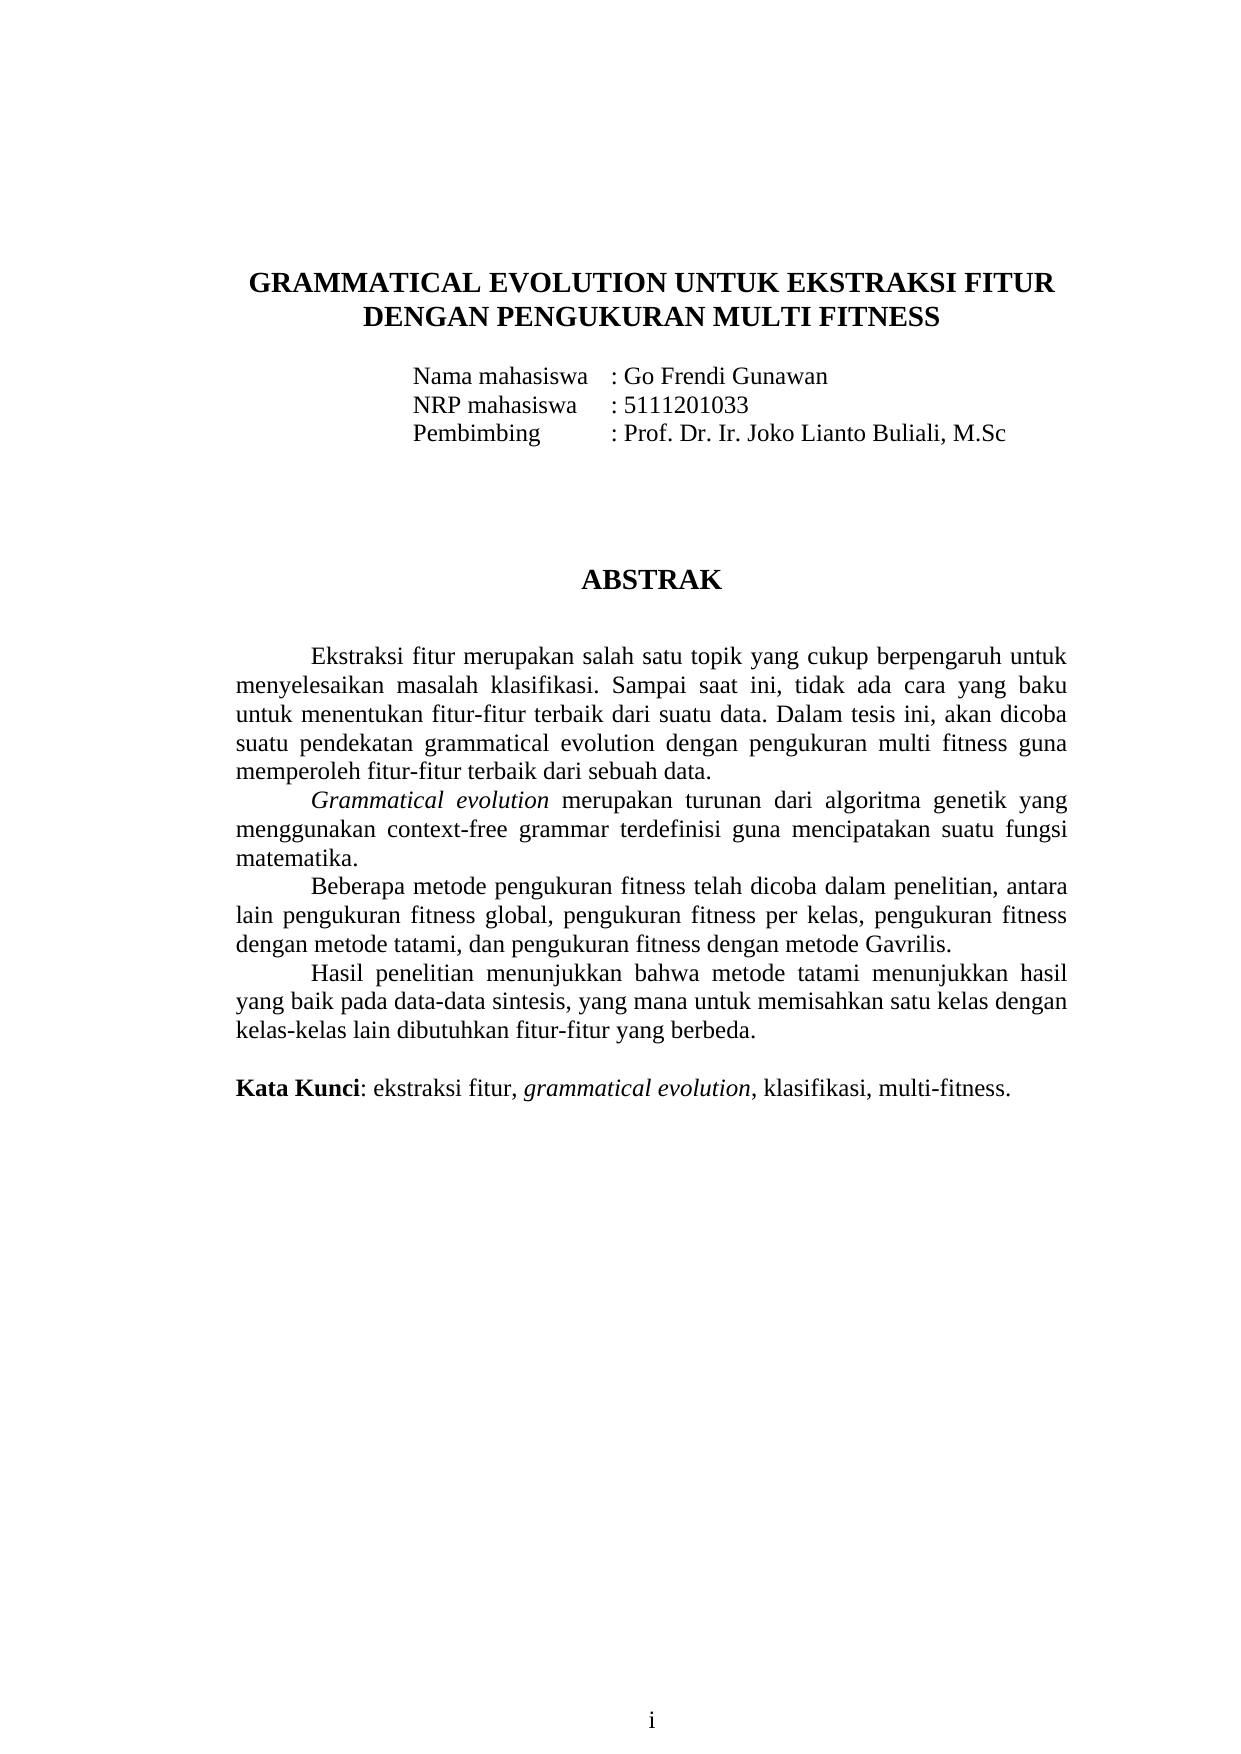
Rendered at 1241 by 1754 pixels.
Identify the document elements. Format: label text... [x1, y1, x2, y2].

text Pembimbing : Prof. Dr. Ir. Joko Lianto Buliali, M.Sc [413, 418, 1068, 447]
subtitle ABSTRAK [236, 562, 1068, 596]
text Grammatical Evolution untuk Ekstraksi Fitur dengan Pengukuran Multi Fitness [236, 265, 1068, 332]
text Hasil penelitian menunjukkan bahwa metode tatami menunjukkan hasil yang baik pada data-data sintesis, yang mana untuk memisahkan satu kelas dengan kelas-kelas lain dibutuhkan fitur-fitur yang berbeda. [236, 958, 1068, 1044]
text Grammatical evolution merupakan turunan dari algoritma genetik yang menggunakan context-free grammar terdefinisi guna mencipatakan suatu fungsi matematika. [236, 785, 1068, 871]
text NRP mahasiswa : 5111201033 [413, 390, 1068, 418]
text Kata Kunci: ekstraksi fitur, grammatical evolution, klasifikasi, multi-fitness. [236, 1073, 1068, 1101]
text Beberapa metode pengukuran fitness telah dicoba dalam penelitian, antara lain pengukuran fitness global, pengukuran fitness per kelas, pengukuran fitness dengan metode tatami, dan pengukuran fitness dengan metode Gavrilis. [236, 871, 1068, 958]
text Nama mahasiswa : Go Frendi Gunawan [413, 361, 1068, 390]
text Ekstraksi fitur merupakan salah satu topik yang cukup berpengaruh untuk menyelesaikan masalah klasifikasi. Sampai saat ini, tidak ada cara yang baku untuk menentukan fitur-fitur terbaik dari suatu data. Dalam tesis ini, akan dicoba suatu pendekatan grammatical evolution dengan pengukuran multi fitness guna memperoleh fitur-fitur terbaik dari sebuah data. [236, 641, 1068, 785]
